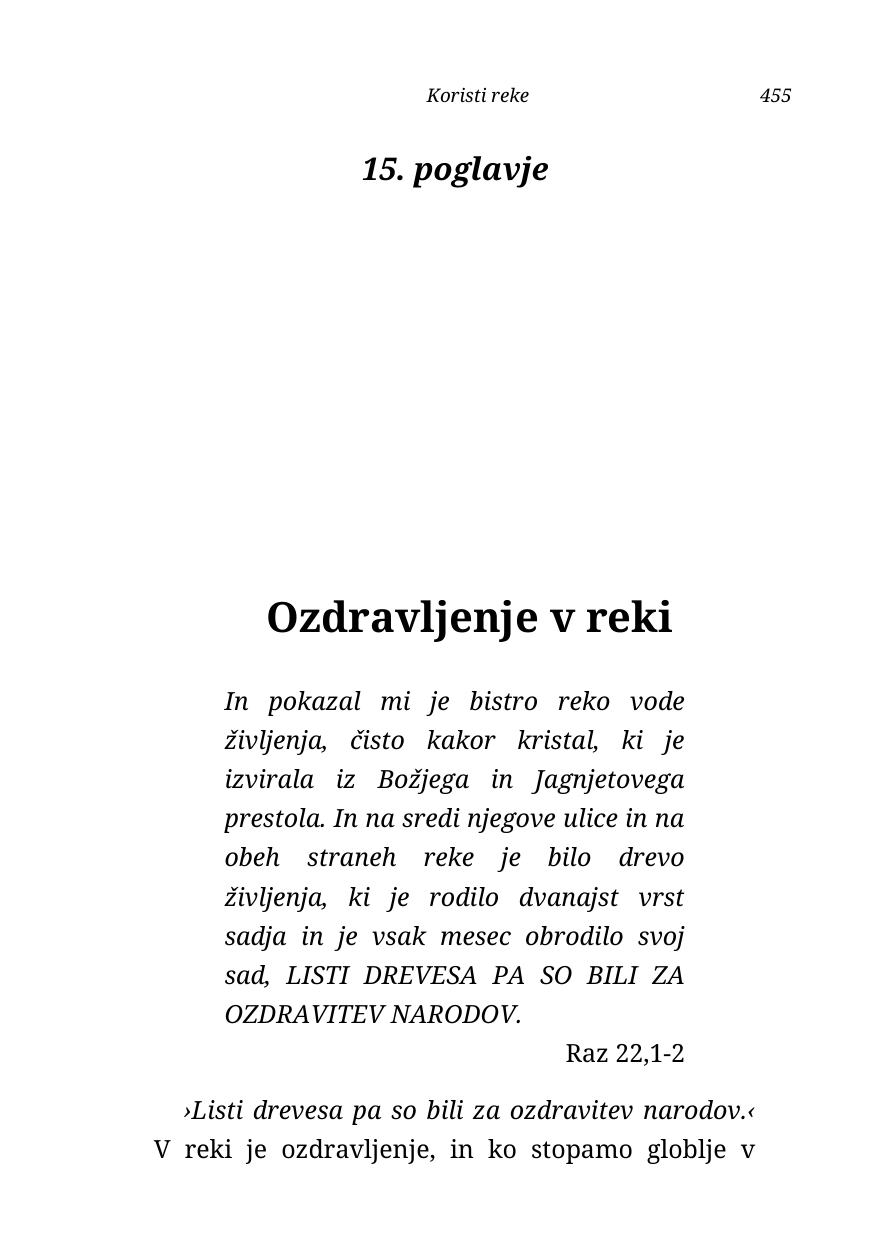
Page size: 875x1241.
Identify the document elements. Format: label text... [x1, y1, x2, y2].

text ›Listi drevesa pa so bili za ozdravitev narodov.‹ V reki je ozdravljenje, in ko stopamo globlje v [153, 1093, 756, 1166]
text In pokazal mi je bistro reko vode življenja, čisto kakor kristal, ki je izvirala iz Božjega in Jagnjetovega prestola. In na sredi njegove ulice in na obeh straneh reke je bilo drevo življenja, ki je rodilo dvanajst vrst sadja in je vsak mesec obrodilo svoj sad, listi drevesa pa so bili za ozdravitev narodov. Raz 22,1-2 [224, 683, 685, 1070]
subtitle 15. poglavje [153, 147, 756, 189]
subtitle Ozdravljenje v reki [153, 588, 756, 645]
